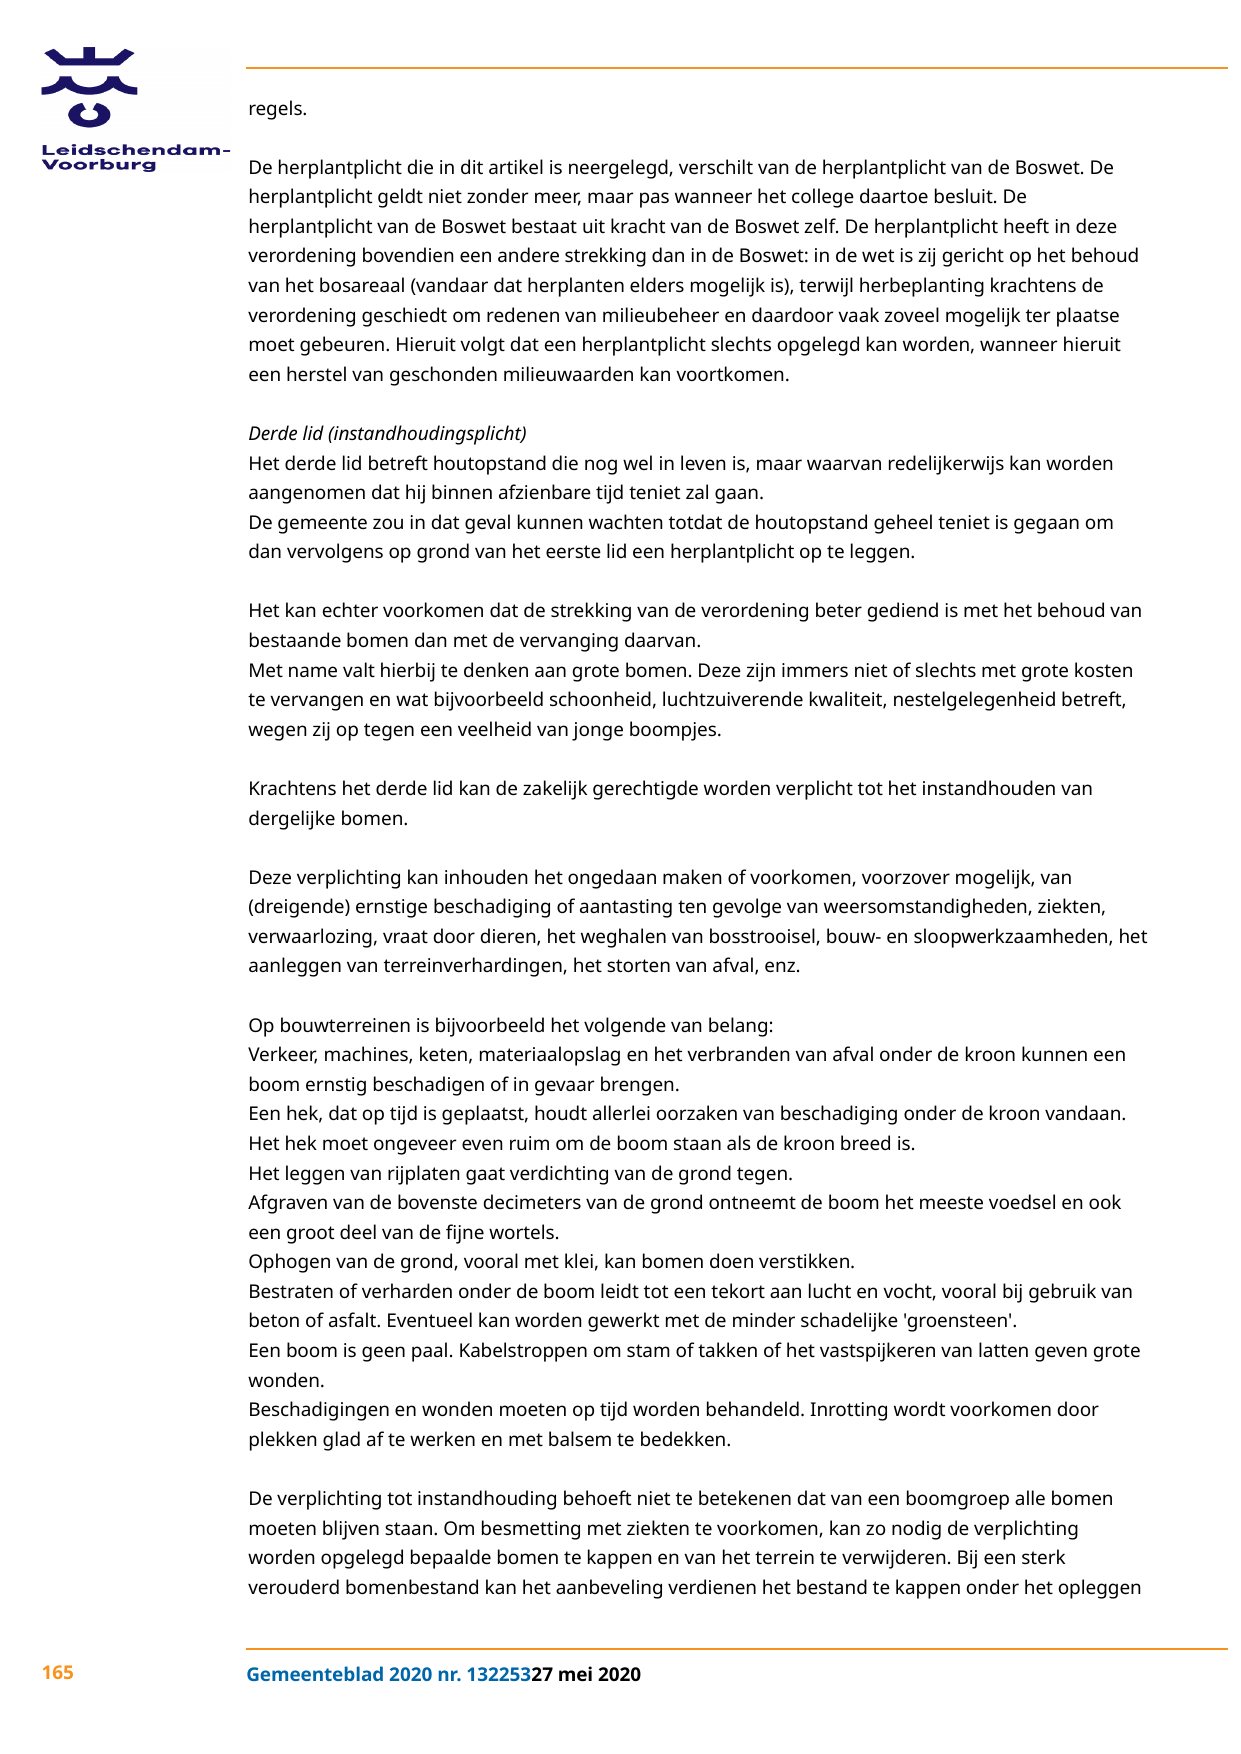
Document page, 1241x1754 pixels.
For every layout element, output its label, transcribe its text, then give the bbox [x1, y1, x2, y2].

text Het derde lid betreft houtopstand die nog wel in leven is, maar waarvan redelijkerwijs kan worden aangenomen dat hij binnen afzienbare tijd teniet zal gaan. [248, 450, 1152, 505]
text Derde lid (instandhoudingsplicht) [248, 420, 1152, 446]
text Afgraven van de bovenste decimeters van de grond ontneemt de boom het meeste voedsel en ook een groot deel van de fijne wortels. [248, 1189, 1152, 1245]
text Het leggen van rijplaten gaat verdichting van de grond tegen. [248, 1160, 1152, 1186]
text Ophogen van de grond, vooral met klei, kan bomen doen verstikken. [248, 1248, 1152, 1274]
text De verplichting tot instandhouding behoeft niet te betekenen dat van een boomgroep alle bomen moeten blijven staan. Om besmetting met ziekten te voorkomen, kan zo nodig de verplichting worden opgelegd bepaalde bomen te kappen en van het terrein te verwijderen. Bij een sterk verouderd bomenbestand kan het aanbeveling verdienen het bestand te kappen onder het opleggen [248, 1485, 1152, 1600]
text Op bouwterreinen is bijvoorbeeld het volgende van belang: [248, 1012, 1152, 1038]
text De herplantplicht die in dit artikel is neergelegd, verschilt van de herplantplicht van de Boswet. De herplantplicht geldt niet zonder meer, maar pas wanneer het college daartoe besluit. De herplantplicht van de Boswet bestaat uit kracht van de Boswet zelf. De herplantplicht heeft in deze verordening bovendien een andere strekking dan in de Boswet: in de wet is zij gericht op het behoud van het bosareaal (vandaar dat herplanten elders mogelijk is), terwijl herbeplanting krachtens de verordening geschiedt om redenen van milieubeheer en daardoor vaak zoveel mogelijk ter plaatse moet gebeuren. Hieruit volgt dat een herplantplicht slechts opgelegd kan worden, wanneer hieruit een herstel van geschonden milieuwaarden kan voortkomen. [248, 154, 1152, 387]
text Met name valt hierbij te denken aan grote bomen. Deze zijn immers niet of slechts met grote kosten te vervangen en wat bijvoorbeeld schoonheid, luchtzuiverende kwaliteit, nestelgelegenheid betreft, wegen zij op tegen een veelheid van jonge boompjes. [248, 657, 1152, 742]
text Krachtens het derde lid kan de zakelijk gerechtigde worden verplicht tot het instandhouden van dergelijke bomen. [248, 775, 1152, 831]
text De gemeente zou in dat geval kunnen wachten totdat de houtopstand geheel teniet is gegaan om dan vervolgens op grond van het eerste lid een herplantplicht op te leggen. [248, 509, 1152, 564]
text regels. [248, 95, 1152, 121]
text Bestraten of verharden onder de boom leidt tot een tekort aan lucht en vocht, vooral bij gebruik van beton of asfalt. Eventueel kan worden gewerkt met de minder schadelijke 'groensteen'. [248, 1278, 1152, 1333]
text Deze verplichting kan inhouden het ongedaan maken of voorkomen, voorzover mogelijk, van (dreigende) ernstige beschadiging of aantasting ten gevolge van weersomstandigheden, ziekten, verwaarlozing, vraat door dieren, het weghalen van bosstrooisel, bouw- en sloopwerkzaamheden, het aanleggen van terreinverhardingen, het storten van afval, enz. [248, 864, 1152, 978]
text Het kan echter voorkomen dat de strekking van de verordening beter gediend is met het behoud van bestaande bomen dan met de vervanging daarvan. [248, 598, 1152, 653]
text Beschadigingen en wonden moeten op tijd worden behandeld. Inrotting wordt voorkomen door plekken glad af te werken en met balsem te bedekken. [248, 1396, 1152, 1452]
picture [41, 47, 231, 172]
text Verkeer, machines, keten, materiaalopslag en het verbranden van afval onder de kroon kunnen een boom ernstig beschadigen of in gevaar brengen. [248, 1041, 1152, 1097]
text Een hek, dat op tijd is geplaatst, houdt allerlei oorzaken van beschadiging onder de kroon vandaan. Het hek moet ongeveer even ruim om de boom staan als de kroon breed is. [248, 1101, 1152, 1156]
text Een boom is geen paal. Kabelstroppen om stam of takken of het vastspijkeren van latten geven grote wonden. [248, 1337, 1152, 1393]
